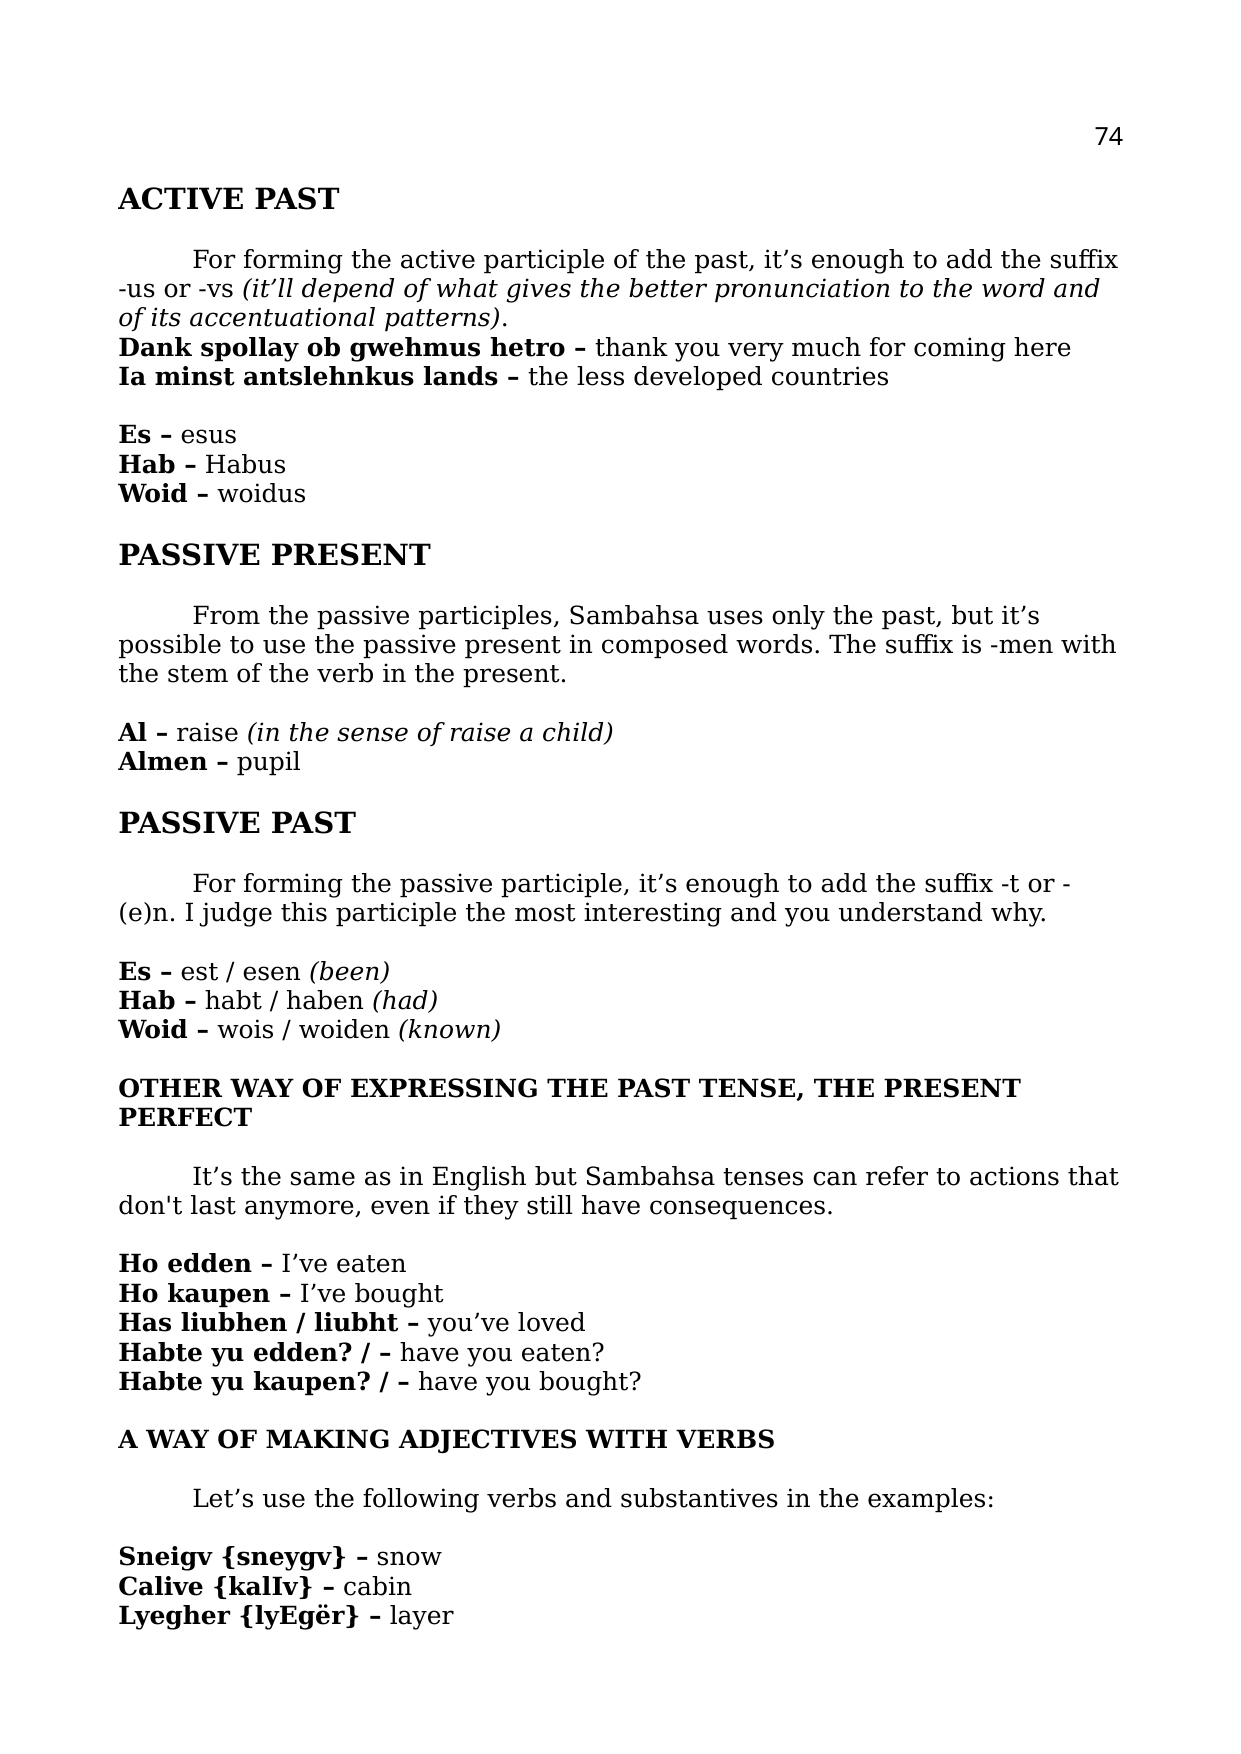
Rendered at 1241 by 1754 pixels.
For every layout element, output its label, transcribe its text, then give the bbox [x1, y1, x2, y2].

text It’s the same as in English but Sambahsa tenses can refer to actions that don't last anymore, even if they still have consequences. [118, 1162, 1123, 1220]
text For forming the passive participle, it’s enough to add the suffix -t or -(e)n. I judge this participle the most interesting and you understand why. [118, 869, 1123, 928]
text Dank spollay ob gwehmus hetro – thank you very much for coming here [118, 333, 1123, 362]
text For forming the active participle of the past, it’s enough to add the suffix -us or -vs (it’ll depend of what gives the better pronunciation to the word and of its accentuational patterns). [118, 245, 1123, 333]
subtitle OTHER WAY OF EXPRESSING THE PAST TENSE, THE PRESENT PERFECT [118, 1074, 1123, 1133]
text Has liubhen / liubht – you’ve loved [118, 1308, 1123, 1338]
text Habte yu kaupen? / – have you bought? [118, 1367, 1123, 1396]
text Lyegher {lyEgër} – layer [118, 1601, 1123, 1631]
text From the passive participles, Sambahsa uses only the past, but it’s possible to use the passive present in composed words. The suffix is -men with the stem of the verb in the present. [118, 601, 1123, 689]
text Woid – wois / woiden (known) [118, 1016, 1123, 1045]
text Es – esus [118, 421, 1123, 450]
text Let’s use the following verbs and substantives in the examples: [118, 1484, 1123, 1513]
subtitle ACTIVE PAST [118, 182, 1123, 216]
text Woid – woidus [118, 479, 1123, 509]
text Es – est / esen (been) [118, 957, 1123, 986]
text Almen – pupil [118, 747, 1123, 777]
text Calive {kalIv} – cabin [118, 1572, 1123, 1601]
text Hab – habt / haben (had) [118, 986, 1123, 1016]
text Ho kaupen – I’ve bought [118, 1279, 1123, 1308]
text Al – raise (in the sense of raise a child) [118, 718, 1123, 747]
text Sneigv {sneygv} – snow [118, 1542, 1123, 1572]
text Ho edden – I’ve eaten [118, 1249, 1123, 1279]
subtitle PASSIVE PAST [118, 806, 1123, 840]
subtitle PASSIVE PRESENT [118, 538, 1123, 572]
text Ia minst antslehnkus lands – the less developed countries [118, 362, 1123, 391]
subtitle A WAY OF MAKING ADJECTIVES WITH VERBS [118, 1426, 1123, 1455]
text Habte yu edden? / – have you eaten? [118, 1338, 1123, 1367]
text Hab – Habus [118, 450, 1123, 479]
